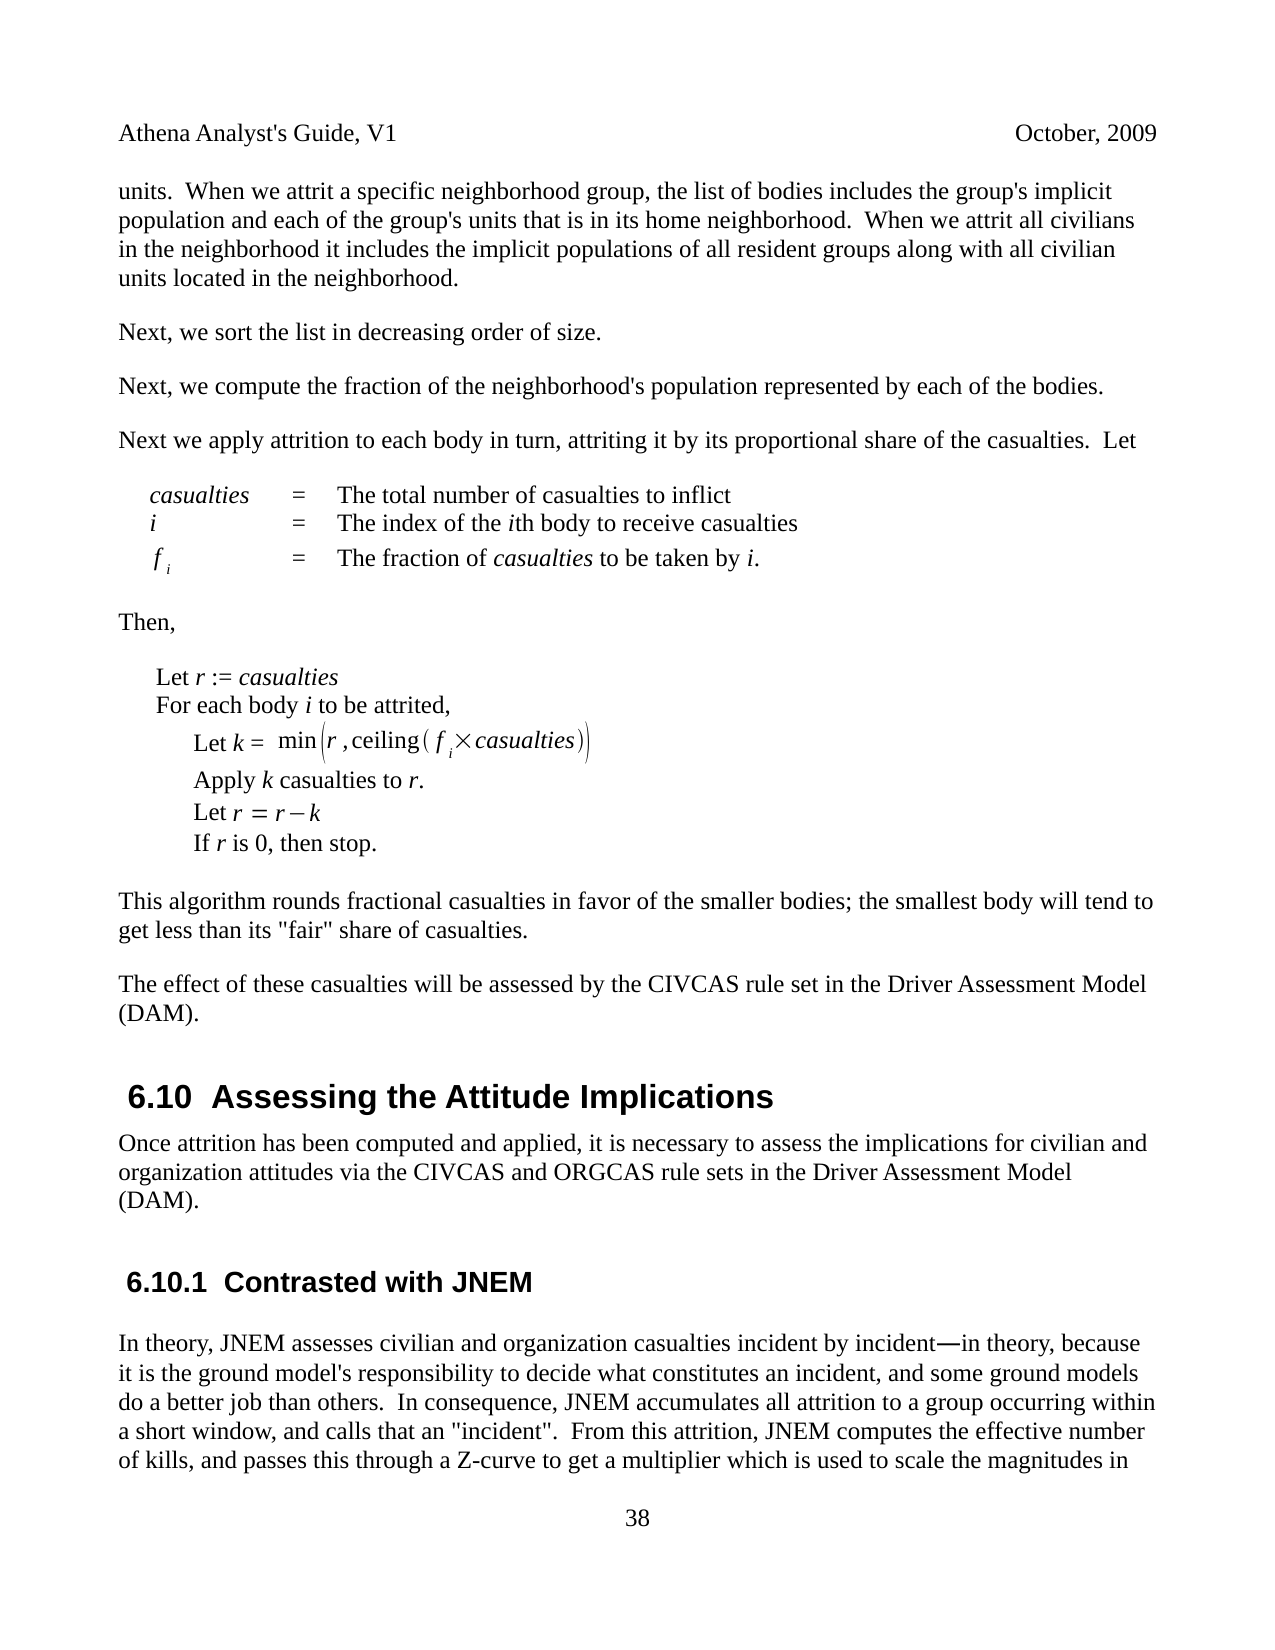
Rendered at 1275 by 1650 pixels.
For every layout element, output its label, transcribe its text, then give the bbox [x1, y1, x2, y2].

text i = The index of the ith body to receive casualties [149, 508, 1157, 537]
text Once attrition has been computed and applied, it is necessary to assess the implications for civilian and organization attitudes via the CIVCAS and ORGCAS rule sets in the Driver Assessment Model (DAM). [118, 1128, 1157, 1214]
text Next, we compute the fraction of the neighborhood's population represented by each of the bodies. [118, 371, 1157, 400]
text Let r := casualties [156, 662, 1157, 691]
subtitle Assessing the Attitude Implications [118, 1077, 1157, 1116]
text units. When we attrit a specific neighborhood group, the list of bodies includes the group's implicit population and each of the group's units that is in its home neighborhood. When we attrit all civilians in the neighborhood it includes the implicit populations of all resident groups along with all civilian units located in the neighborhood. [118, 176, 1157, 291]
text Let k = [156, 719, 1157, 765]
text Then, [118, 607, 1157, 636]
text Next, we sort the list in decreasing order of size. [118, 317, 1157, 346]
text If r is 0, then stop. [156, 828, 1157, 857]
text = The fraction of casualties to be taken by i. [149, 537, 1157, 579]
text For each body i to be attrited, [156, 691, 1157, 719]
text This algorithm rounds fractional casualties in favor of the smaller bodies; the smallest body will tend to get less than its "fair" share of casualties. [118, 886, 1157, 943]
text The effect of these casualties will be assessed by the CIVCAS rule set in the Driver Assessment Model (DAM). [118, 969, 1157, 1027]
text Let [156, 794, 1157, 828]
text Next we apply attrition to each body in turn, attriting it by its proportional share of the casualties. Let [118, 425, 1157, 454]
text In theory, JNEM assesses civilian and organization casualties incident by incident—in theory, because it is the ground model's responsibility to decide what constitutes an incident, and some ground models do a better job than others. In consequence, JNEM accumulates all attrition to a group occurring within a short window, and calls that an "incident". From this attrition, JNEM computes the effective number of kills, and passes this through a Z-curve to get a multiplier which is used to scale the magnitudes in [118, 1324, 1157, 1473]
subtitle Contrasted with JNEM [118, 1265, 1157, 1299]
text Apply k casualties to r. [156, 765, 1157, 794]
text casualties = The total number of casualties to inflict [149, 480, 1157, 508]
